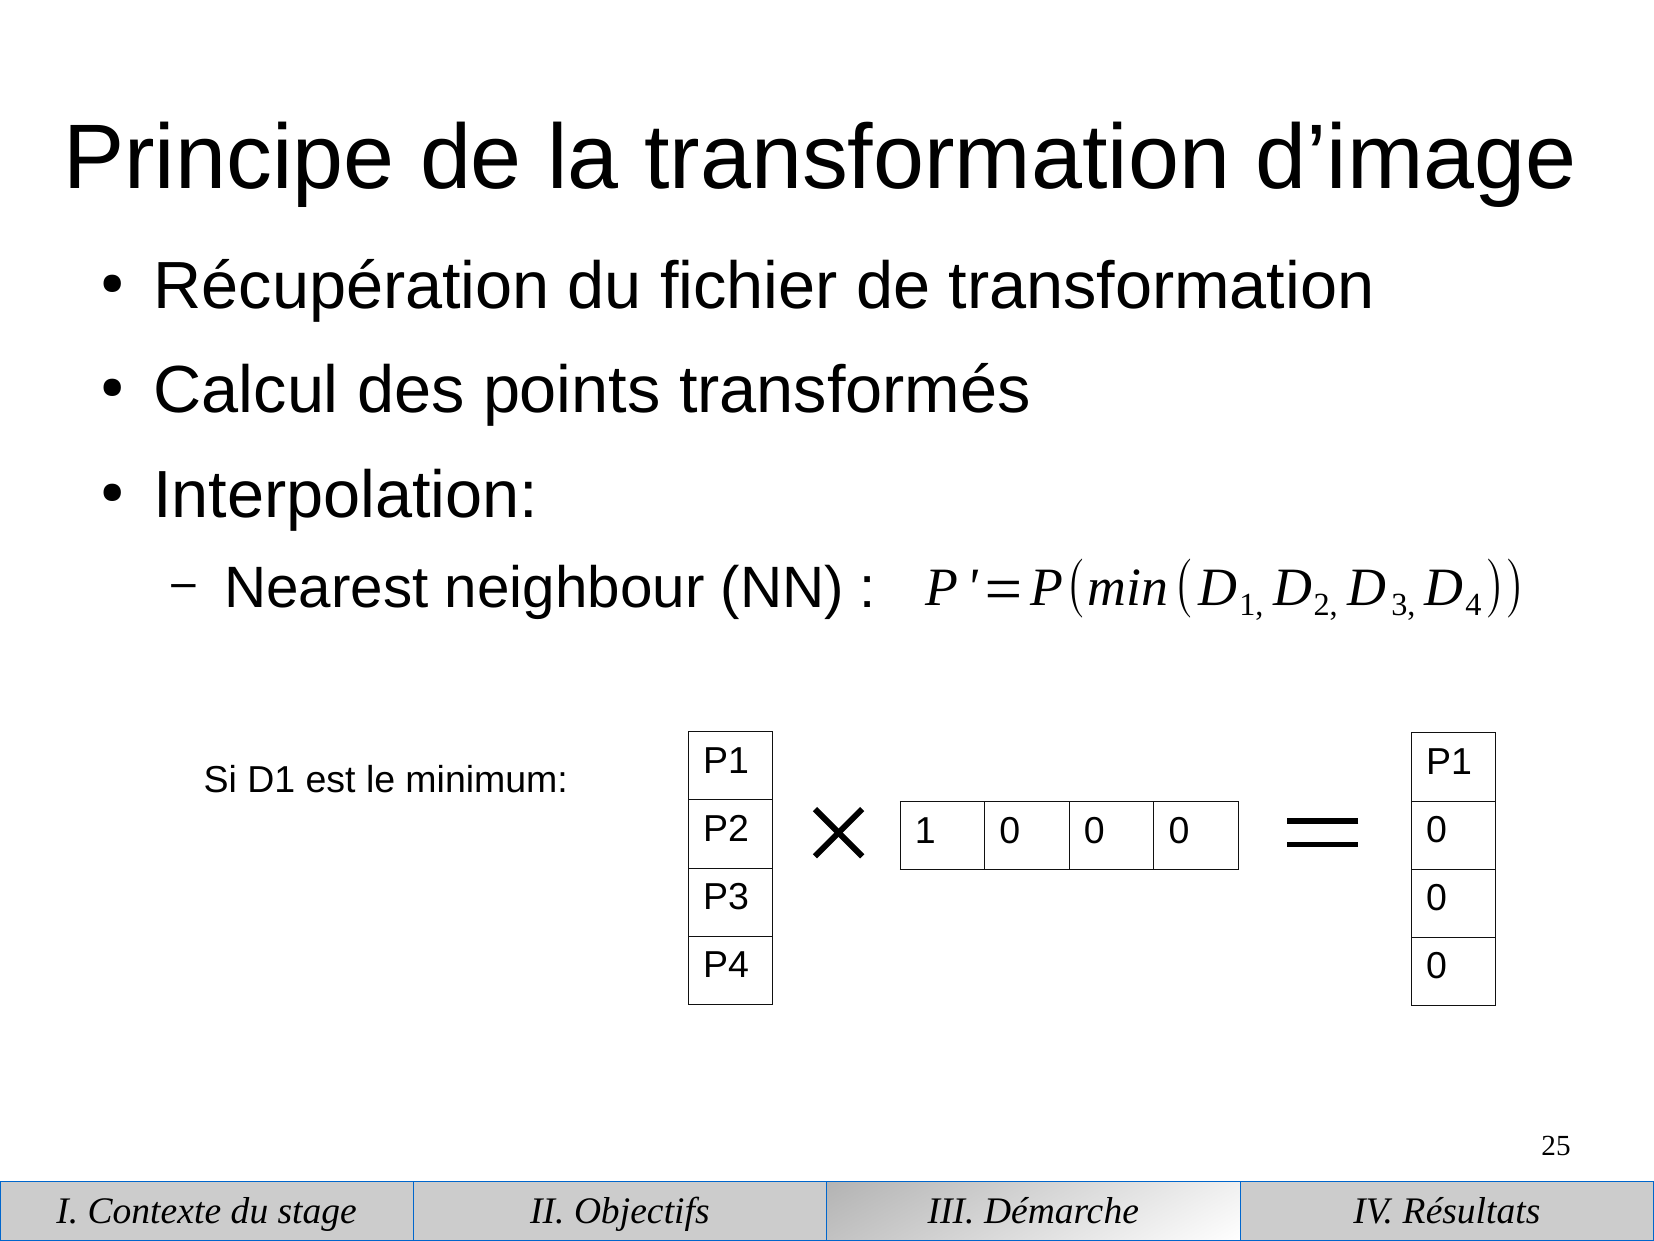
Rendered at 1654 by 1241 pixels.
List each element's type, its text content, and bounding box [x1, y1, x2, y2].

table_cell P2 [689, 800, 772, 868]
text_box IV. Résultats [1240, 1181, 1654, 1241]
title Principe de la transformation d’image [59, 52, 1583, 260]
chart [908, 555, 1536, 625]
text_box II. Objectifs [413, 1181, 826, 1241]
table_header 0 [985, 802, 1069, 869]
table_header 0 [1154, 802, 1238, 869]
text_box III. Démarche [826, 1181, 1240, 1241]
list Récupération du fichier de transformation Calcul des points transformés Interpolation: Nearest neighbour (NN) : [82, 248, 1571, 968]
table_header 1 [901, 802, 984, 869]
table_header P1 [1412, 733, 1495, 801]
table_cell 0 [1412, 870, 1495, 937]
table_cell 0 [1412, 802, 1495, 869]
table_header P1 [689, 732, 772, 799]
table_cell P4 [689, 937, 772, 1004]
text_box Si D1 est le minimum: [188, 730, 591, 829]
table_cell P3 [689, 869, 772, 936]
table_header 0 [1070, 802, 1153, 869]
table_cell 0 [1412, 938, 1495, 1005]
text_box I. Contexte du stage [0, 1181, 413, 1241]
